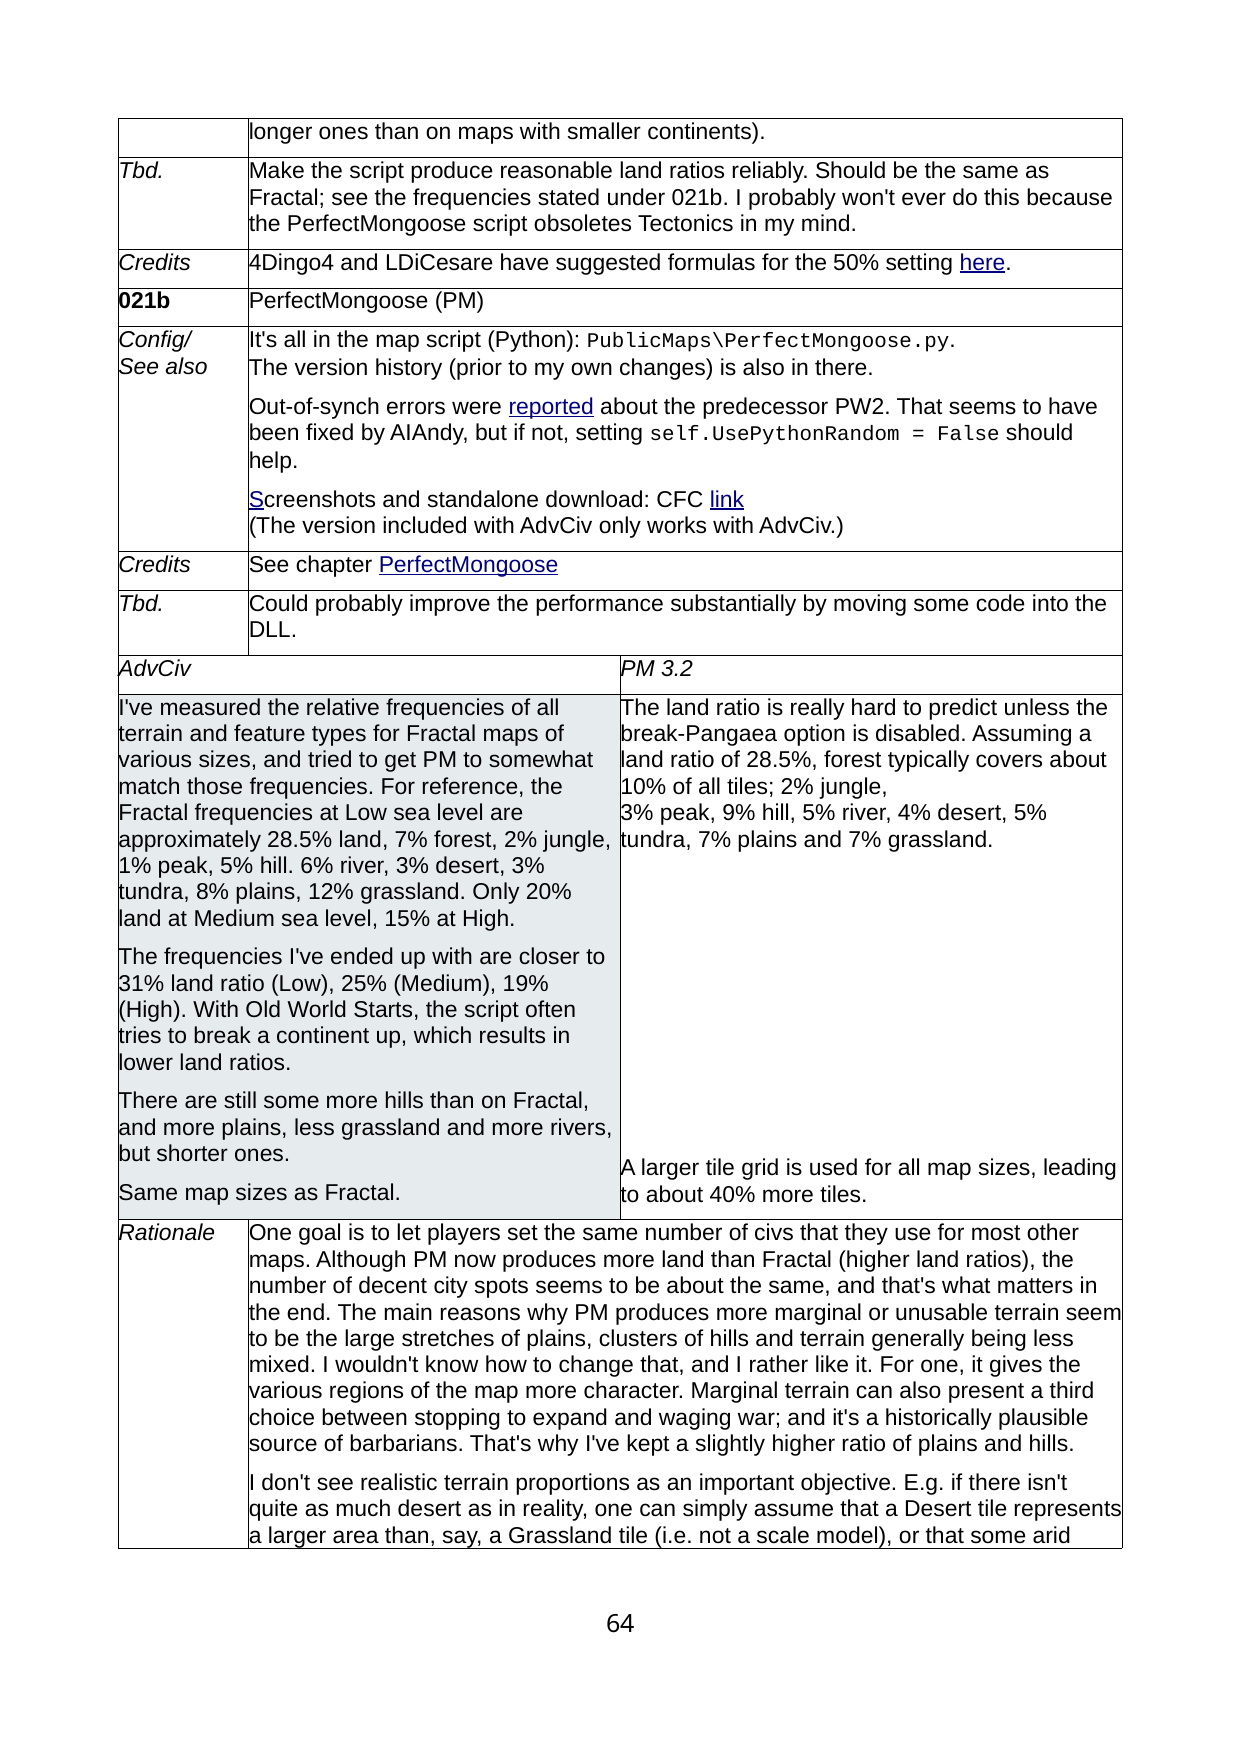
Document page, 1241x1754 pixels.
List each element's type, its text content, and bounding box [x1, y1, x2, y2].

table_cell 4Dingo4 and LDiCesare have suggested formulas for the 50% setting here. [249, 250, 1122, 287]
table_cell One goal is to let players set the same number of civs that they use for most other maps. Although PM now produces more land than Fractal (higher land ratios), the number of decent city spots seems to be about the same, and that's what matters in the end. The main reasons why PM produces more marginal or unusable terrain seem to be the large stretches of plains, clusters of hills and terrain generally being less mixed. I wouldn't know how to change that, and I rather like it. For one, it gives the various regions of the map more character. Marginal terrain can also present a third choice between stopping to expand and waging war; and it's a historically plausible source of barbarians. That's why I've kept a slightly higher ratio of plains and hills. I don't see realistic terrain proportions as an important objective. E.g. if there isn't quite as much desert as in reality, one can simply assume that a Desert tile represents a larger area than, say, a Grassland tile (i.e. not a scale model), or that some arid [249, 1220, 1122, 1548]
table_cell Rationale [119, 1220, 248, 1548]
table_cell See chapter PerfectMongoose [249, 552, 1122, 589]
table_cell Make the script produce reasonable land ratios reliably. Should be the same as Fractal; see the frequencies stated under 021b. I probably won't ever do this because the PerfectMongoose script obsoletes Tectonics in my mind. [249, 158, 1122, 248]
table_cell Tbd. [119, 158, 248, 248]
table_cell Tbd. [119, 591, 248, 655]
table_cell PM 3.2 [621, 656, 1122, 694]
table_cell longer ones than on maps with smaller continents). [249, 119, 1122, 157]
table_cell AdvCiv [119, 656, 620, 694]
table_cell I've measured the relative frequencies of all terrain and feature types for Fractal maps of various sizes, and tried to get PM to somewhat match those frequencies. For reference, the Fractal frequencies at Low sea level are approximately 28.5% land, 7% forest, 2% jungle, 1% peak, 5% hill. 6% river, 3% desert, 3% tundra, 8% plains, 12% grassland. Only 20% land at Medium sea level, 15% at High. The frequencies I've ended up with are closer to 31% land ratio (Low), 25% (Medium), 19% (High). With Old World Starts, the script often tries to break a continent up, which results in lower land ratios. There are still some more hills than on Fractal, and more plains, less grassland and more rivers, but shorter ones. Same map sizes as Fractal. [119, 695, 620, 1219]
table_cell Credits [119, 552, 248, 589]
table_cell 021b [119, 289, 248, 326]
table_cell Credits [119, 250, 248, 287]
table_cell [119, 119, 248, 157]
table_cell PerfectMongoose (PM) [249, 289, 1122, 326]
table_cell It's all in the map script (Python): PublicMaps\PerfectMongoose.py. The version history (prior to my own changes) is also in there. Out-of-synch errors were reported about the predecessor PW2. That seems to have been fixed by AIAndy, but if not, setting self.UsePythonRandom = False should help. Screenshots and standalone download: CFC link (The version included with AdvCiv only works with AdvCiv.) [249, 327, 1122, 551]
table_cell Config/ See also [119, 327, 248, 551]
table_cell Could probably improve the performance substantially by moving some code into the DLL. [249, 591, 1122, 655]
table_cell The land ratio is really hard to predict unless the break-Pangaea option is disabled. Assuming a land ratio of 28.5%, forest typically covers about 10% of all tiles; 2% jungle, 3% peak, 9% hill, 5% river, 4% desert, 5% tundra, 7% plains and 7% grassland. A larger tile grid is used for all map sizes, leading to about 40% more tiles. [621, 695, 1122, 1219]
